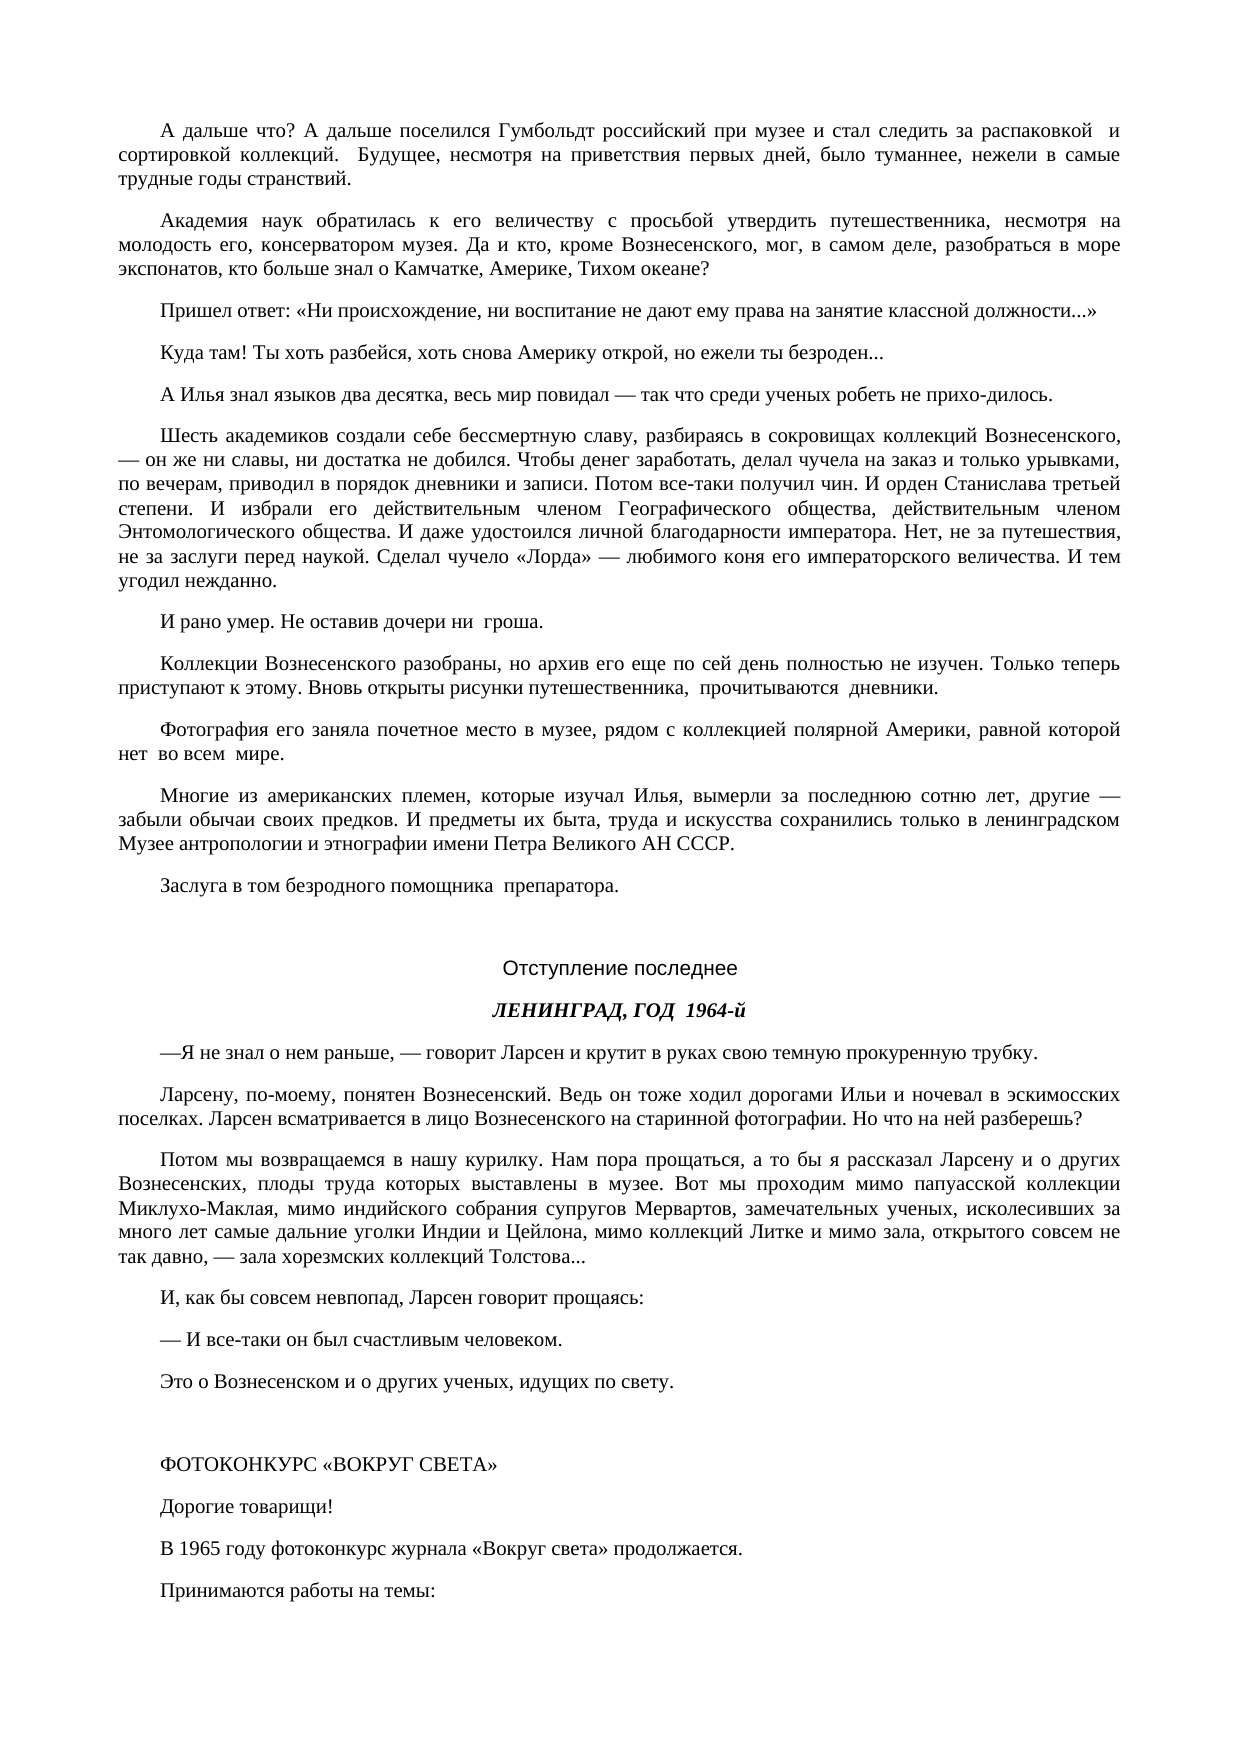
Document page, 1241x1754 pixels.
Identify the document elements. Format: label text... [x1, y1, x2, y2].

text Это о Вознесенском и о других ученых, идущих по свету. [118, 1369, 1122, 1393]
text — И все-таки он был счастливым человеком. [118, 1327, 1122, 1351]
text ФОТОКОНКУРС «ВОКРУГ СВЕТА» [118, 1452, 1122, 1476]
text Дорогие товарищи! [118, 1494, 1122, 1518]
text И, как бы совсем невпопад, Ларсен говорит прощаясь: [118, 1285, 1122, 1309]
text Коллекции Вознесенского разобраны, но архив его еще по сей день полностью не изучен. Только теперь приступают к этому. Вновь открыты рисунки путешественника, прочитываются дневники. [118, 651, 1122, 699]
text Заслуга в том безродного помощника препаратора. [118, 873, 1122, 897]
text Ларсену, по-моему, понятен Вознесенский. Ведь он тоже ходил дорогами Ильи и ночевал в эскимосских поселках. Ларсен всматривается в лицо Вознесенского на старинной фотографии. Но что на ней разберешь? [118, 1081, 1122, 1129]
text Принимаются работы на темы: [118, 1578, 1122, 1602]
text —Я не знал о нем раньше, — говорит Ларсен и крутит в руках свою темную прокуренную трубку. [118, 1040, 1122, 1064]
text Пришел ответ: «Ни происхождение, ни воспитание не дают ему права на занятие классной должности...» [118, 298, 1122, 322]
text Фотография его заняла почетное место в музее, рядом с коллекцией полярной Америки, равной которой нет во всем мире. [118, 717, 1122, 765]
text Куда там! Ты хоть разбейся, хоть снова Америку открой, но ежели ты безроден... [118, 340, 1122, 364]
text Академия наук обратилась к его величеству с просьбой утвердить путешественника, несмотря на молодость его, консерватором музея. Да и кто, кроме Вознесенского, мог, в самом деле, разобраться в море экспонатов, кто больше знал о Камчатке, Америке, Тихом океане? [118, 208, 1122, 280]
text ЛЕНИНГРАД, ГОД 1964-й [118, 998, 1122, 1022]
text А дальше что? А дальше поселился Гумбольдт российский при музее и стал следить за распаковкой и сортировкой коллекций. Будущее, несмотря на приветствия первых дней, было туманнее, нежели в самые трудные годы странствий. [118, 118, 1122, 190]
text Отступление последнее [118, 956, 1122, 980]
text А Илья знал языков два десятка, весь мир повидал — так что среди ученых робеть не прихо-дилось. [118, 381, 1122, 406]
text И рано умер. Не оставив дочери ни гроша. [118, 609, 1122, 633]
text Потом мы возвращаемся в нашу курилку. Нам пора прощаться, а то бы я рассказал Ларсену и о других Вознесенских, плоды труда которых выставлены в музее. Вот мы проходим мимо папуасской коллекции Миклухо-Маклая, мимо индийского собрания супругов Мервартов, замечательных ученых, исколесивших за много лет самые дальние уголки Индии и Цейлона, мимо коллекций Литке и мимо зала, открытого совсем не так давно, — зала хорезмских коллекций Толстова... [118, 1147, 1122, 1268]
text В 1965 году фотоконкурс журнала «Вокруг света» продолжается. [118, 1536, 1122, 1560]
text Шесть академиков создали себе бессмертную славу, разбираясь в сокровищах коллекций Вознесенского, — он же ни славы, ни достатка не добился. Чтобы денег заработать, делал чучела на заказ и только урывками, по вечерам, приводил в порядок дневники и записи. Потом все-таки получил чин. И орден Станислава третьей степени. И избрали его действительным членом Географического общества, действительным членом Энтомологического общества. И даже удостоился личной благодарности императора. Нет, не за путешествия, не за заслуги перед наукой. Сделал чучело «Лорда» — любимого коня его императорского величества. И тем угодил нежданно. [118, 423, 1122, 592]
text Многие из американских племен, которые изучал Илья, вымерли за последнюю сотню лет, другие — забыли обычаи своих предков. И предметы их быта, труда и искусства сохранились только в ленинградском Музее антропологии и этнографии имени Петра Великого АН СССР. [118, 783, 1122, 855]
